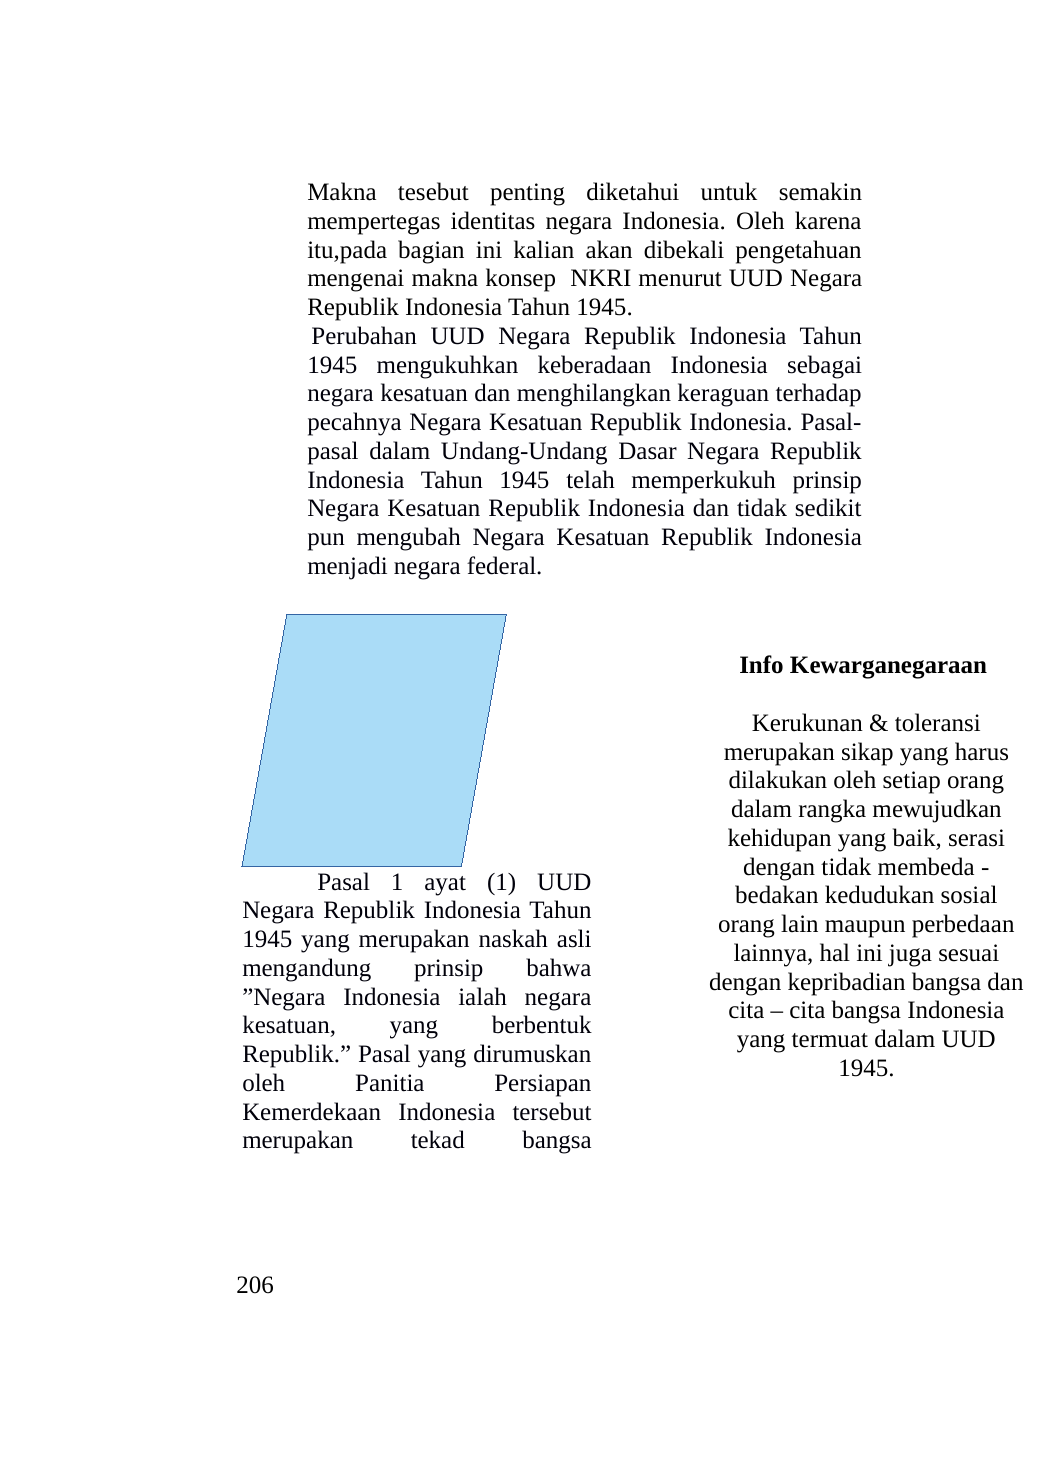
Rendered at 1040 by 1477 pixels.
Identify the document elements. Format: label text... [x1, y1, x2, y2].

text Makna tesebut penting diketahui untuk semakin mempertegas identitas negara Indonesia. Oleh karena itu,pada bagian ini kalian akan dibekali pengetahuan mengenai makna konsep NKRI menurut UUD Negara Republik Indonesia Tahun 1945. [307, 177, 862, 321]
table_header Pasal 1 ayat (1) UUD Negara Republik Indonesia Tahun 1945 yang merupakan naskah asli mengandung prinsip bahwa ”Negara Indonesia ialah negara kesatuan, yang berbentuk Republik.” Pasal yang dirumuskan oleh Panitia Persiapan Kemerdekaan Indonesia tersebut merupakan tekad bangsa [236, 609, 597, 1163]
text Perubahan UUD Negara Republik Indonesia Tahun 1945 mengukuhkan keberadaan Indonesia sebagai negara kesatuan dan menghilangkan keraguan terhadap pecahnya Negara Kesatuan Republik Indonesia. Pasal-pasal dalam Undang-Undang Dasar Negara Republik Indonesia Tahun 1945 telah memperkukuh prinsip Negara Kesatuan Republik Indonesia dan tidak sedikit pun mengubah Negara Kesatuan Republik Indonesia menjadi negara federal. [307, 321, 862, 580]
table_header [597, 609, 1039, 1163]
